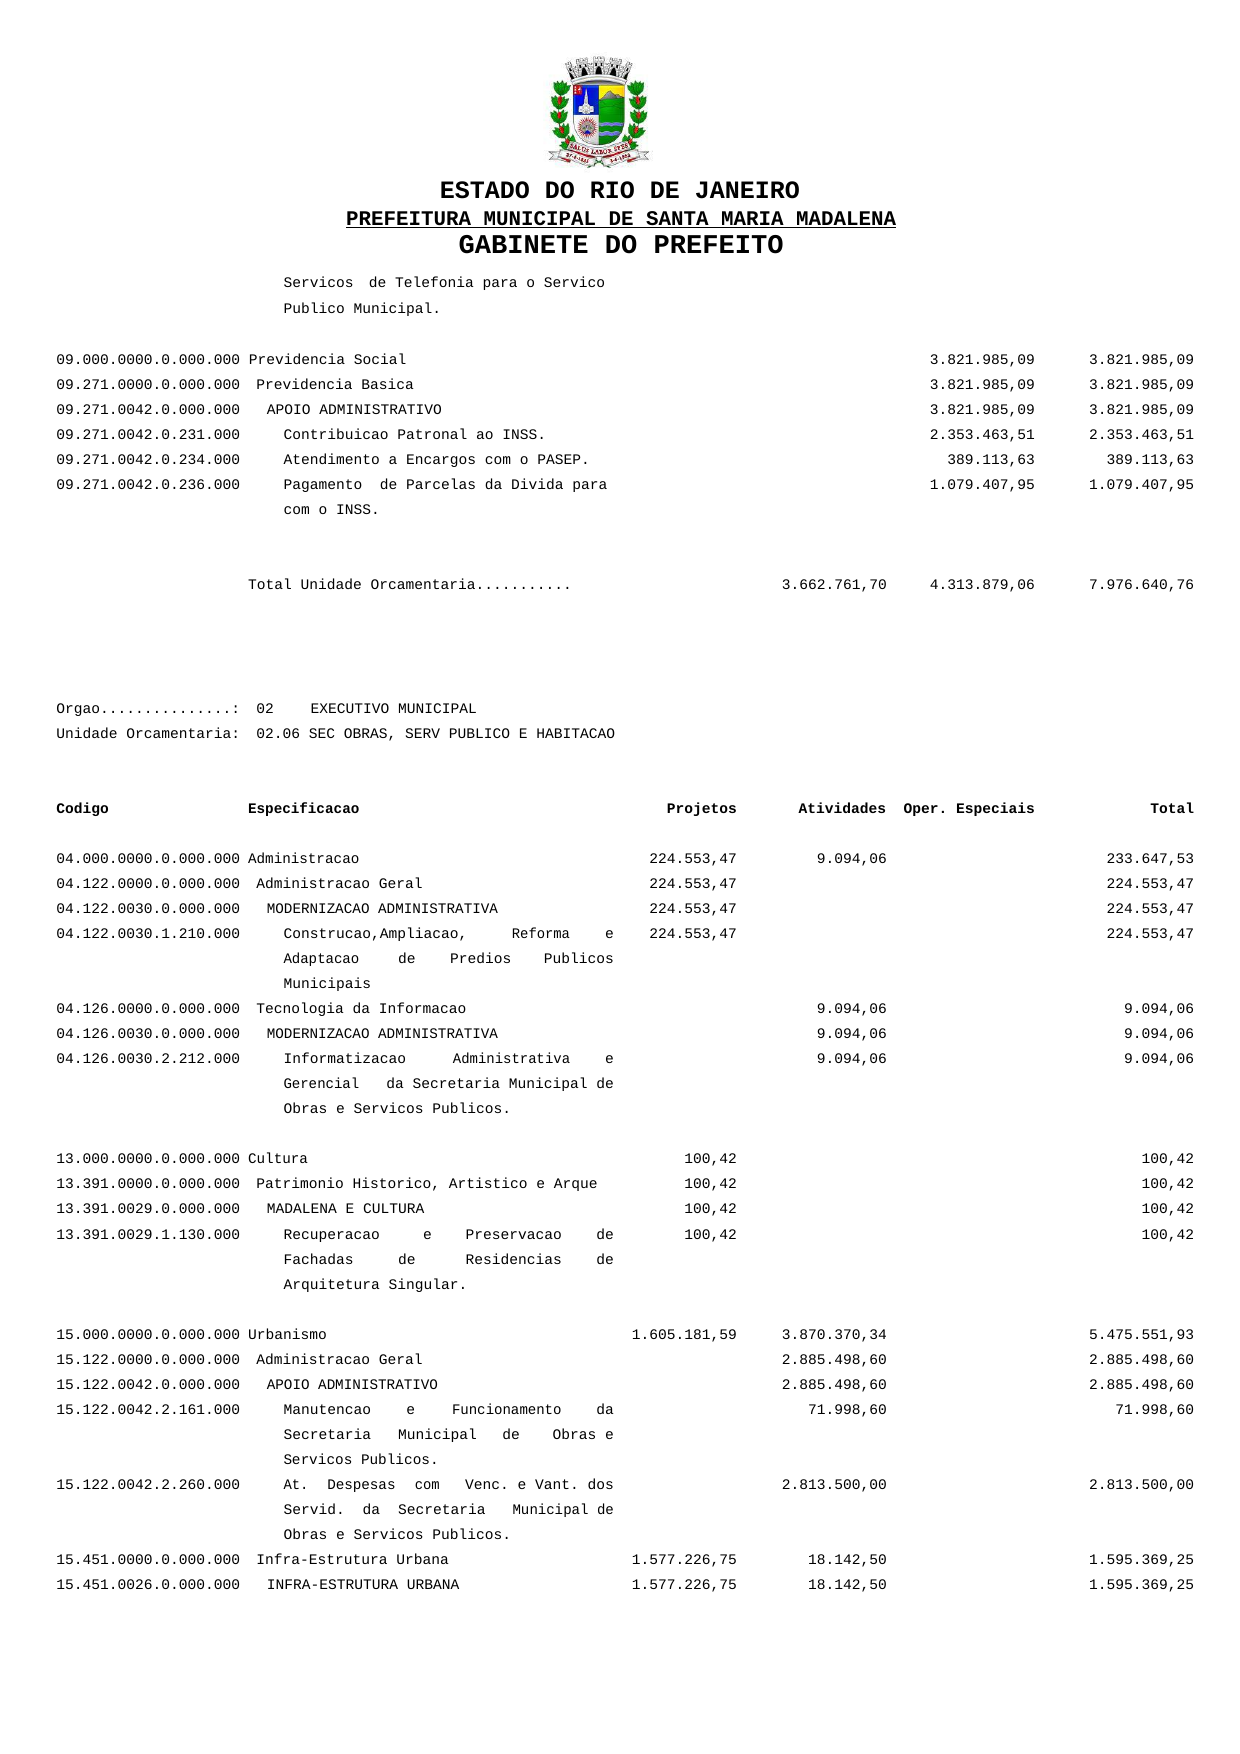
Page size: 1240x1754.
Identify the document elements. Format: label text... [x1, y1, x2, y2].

table_cell [1058, 1443, 1194, 1468]
table_cell 71.998,60 [1058, 1393, 1194, 1418]
table_cell 18.142,50 [752, 1568, 1058, 1593]
table_cell [1058, 968, 1194, 992]
table_cell [56, 1443, 244, 1468]
table_header [621, 701, 752, 717]
table_cell [577, 1518, 621, 1543]
table_cell 100,42 [1058, 1218, 1194, 1243]
table_cell Total Unidade Orcamentaria........... [244, 518, 689, 592]
table_cell 13.391.0000.0.000.000 [56, 1168, 244, 1192]
table_cell Pagamento de Parcelas da Divida para [244, 468, 689, 492]
table_cell 18.142,50 [752, 1543, 1058, 1568]
table_cell [398, 743, 442, 818]
table_cell [577, 1568, 621, 1593]
table_cell 3.821.985,09 [900, 368, 1058, 392]
table_cell [398, 818, 442, 867]
table_cell [577, 1343, 621, 1368]
table_cell [363, 1118, 398, 1167]
table_cell [752, 1118, 1058, 1167]
table_header 3.821.985,09 [1058, 351, 1194, 367]
table_cell [690, 393, 900, 417]
table_cell de [577, 1243, 621, 1268]
table_cell [56, 493, 244, 517]
table_cell [577, 868, 621, 892]
table_cell [529, 1268, 577, 1293]
table_cell de [502, 1418, 529, 1443]
text Servicos de Telefonia para o Servico [283, 269, 1194, 292]
table_cell 09.271.0042.0.234.000 [56, 443, 244, 467]
table_cell [752, 718, 1058, 742]
table_cell 224.553,47 [621, 868, 752, 892]
table_cell Administrativa [442, 1043, 577, 1067]
table_cell [752, 1418, 1058, 1443]
table_cell 04.126.0030.0.000.000 [56, 1018, 244, 1042]
table_cell 1.079.407,95 [1058, 468, 1194, 492]
table_cell 3.821.985,09 [900, 393, 1058, 417]
table_cell da [577, 1393, 621, 1418]
table_cell [577, 1018, 621, 1042]
table_cell MODERNIZACAO ADMINISTRATIVA [244, 893, 502, 917]
table_cell 2.885.498,60 [1058, 1368, 1194, 1393]
table_cell com o INSS. [244, 493, 689, 517]
table_cell [1058, 1493, 1194, 1518]
table_cell Servid. [244, 1493, 362, 1518]
table_cell 15.122.0000.0.000.000 [56, 1343, 244, 1368]
table_cell [752, 943, 1058, 967]
table_cell [690, 468, 900, 492]
table_cell [621, 1243, 752, 1268]
table_cell [529, 1193, 577, 1218]
table_cell 4.313.879,06 [900, 518, 1058, 592]
table_cell 2.885.498,60 [752, 1343, 1058, 1368]
table_cell [1058, 1068, 1194, 1092]
table_cell [363, 1293, 398, 1343]
table_cell e [398, 1218, 442, 1243]
table_cell 9.094,06 [752, 818, 1058, 867]
table_cell 04.122.0030.1.210.000 [56, 918, 244, 942]
table_cell [621, 1343, 752, 1368]
table_cell 04.000.0000.0.000.000 [56, 818, 244, 867]
table_cell [56, 1068, 244, 1092]
table_cell [752, 1443, 1058, 1468]
table_cell [621, 1493, 752, 1518]
table_cell APOIO ADMINISTRATIVO [244, 1368, 442, 1393]
table_cell Tecnologia da Informacao [244, 993, 502, 1017]
table_cell [621, 1268, 752, 1293]
table_cell da Secretaria Municipal de [363, 1068, 621, 1092]
text PREFEITURA MUNICIPAL DE SANTA MARIA MADALENA [346, 206, 1194, 230]
table_cell [502, 1343, 529, 1368]
table_cell Funcionamento [442, 1393, 577, 1418]
table_cell [363, 1243, 398, 1268]
table_cell Urbanismo [244, 1293, 362, 1343]
table_cell [1058, 1518, 1194, 1543]
table_cell [56, 1243, 244, 1268]
table_cell 3.821.985,09 [1058, 393, 1194, 417]
table_cell 04.126.0030.2.212.000 [56, 1043, 244, 1067]
table_cell [529, 1443, 577, 1468]
table_cell Construcao,Ampliacao, [244, 918, 502, 942]
table_cell [442, 743, 502, 818]
table_cell 2.353.463,51 [900, 418, 1058, 442]
table_cell [752, 1493, 1058, 1518]
table_cell [752, 918, 1058, 942]
table_header 3.821.985,09 [900, 351, 1058, 367]
table_cell 09.271.0000.0.000.000 [56, 368, 244, 392]
table_cell 389.113,63 [900, 443, 1058, 467]
table_header [502, 701, 529, 717]
table_cell [56, 1093, 244, 1117]
table_cell [502, 1118, 529, 1167]
table_cell Publicos [529, 943, 621, 967]
table_cell 13.391.0029.0.000.000 [56, 1193, 244, 1218]
table_cell 224.553,47 [1058, 918, 1194, 942]
table_cell de [398, 1243, 442, 1268]
table_cell [577, 743, 621, 818]
table_cell [752, 1218, 1058, 1243]
table_cell [621, 1468, 752, 1493]
table_cell Administracao Geral [244, 1343, 442, 1368]
table_cell [502, 1193, 529, 1218]
table_cell 15.122.0042.2.161.000 [56, 1393, 244, 1418]
table_cell [752, 1193, 1058, 1218]
table_cell [56, 1268, 244, 1293]
table_cell APOIO ADMINISTRATIVO [244, 393, 689, 417]
table_cell [621, 1518, 752, 1543]
table_cell 15.451.0000.0.000.000 [56, 1543, 244, 1568]
table_cell Venc. e Vant. dos [442, 1468, 621, 1493]
table_cell [529, 1118, 577, 1167]
table_cell 09.271.0042.0.236.000 [56, 468, 244, 492]
table_cell 3.821.985,09 [1058, 368, 1194, 392]
table_cell [56, 1418, 244, 1443]
table_cell 100,42 [621, 1168, 752, 1192]
table_cell 15.122.0042.2.260.000 [56, 1468, 244, 1493]
table_cell [621, 1368, 752, 1393]
table_cell 9.094,06 [752, 1043, 1058, 1067]
table_cell 02.06 SEC OBRAS, SERV PUBLICO E HABITACAO [244, 718, 621, 742]
table_cell [502, 743, 529, 818]
table_cell [752, 893, 1058, 917]
table_cell 224.553,47 [621, 818, 752, 867]
table_cell [1058, 943, 1194, 967]
table_cell [56, 1493, 244, 1518]
table_cell [502, 868, 529, 892]
table_cell [529, 893, 577, 917]
table_cell [621, 1018, 752, 1042]
table_cell 233.647,53 [1058, 818, 1194, 867]
table_cell [577, 1268, 621, 1293]
table_cell [529, 743, 577, 818]
text GABINETE DO PREFEITO [458, 230, 1194, 260]
table_cell [529, 1368, 577, 1393]
table_cell [529, 1543, 577, 1568]
table_cell [442, 1343, 502, 1368]
table_cell [502, 1543, 529, 1568]
table_cell Atividades Oper. Especiais [752, 743, 1058, 818]
table_cell Servicos Publicos. [244, 1443, 442, 1468]
text ESTADO DO RIO DE JANEIRO [439, 178, 1194, 206]
table_cell [398, 1293, 442, 1343]
table_cell At. [244, 1468, 310, 1493]
table_cell 9.094,06 [752, 993, 1058, 1017]
table_cell [529, 818, 577, 867]
table_cell [442, 868, 502, 892]
table_cell [1058, 1243, 1194, 1268]
table_cell [502, 1018, 529, 1042]
table_cell 3.662.761,70 [690, 518, 900, 592]
table_cell Manutencao [244, 1393, 398, 1418]
table_cell e [577, 918, 621, 942]
table_cell 100,42 [621, 1118, 752, 1167]
table_cell Residencias [442, 1243, 577, 1268]
table_cell [577, 993, 621, 1017]
table_cell [752, 1243, 1058, 1268]
table_cell Total [1058, 743, 1194, 818]
table_cell Patrimonio Historico, Artistico e Arque [244, 1168, 621, 1192]
table_cell [1058, 1093, 1194, 1117]
table_cell 3.870.370,34 [752, 1293, 1058, 1343]
table_cell [621, 993, 752, 1017]
table_cell Preservacao [442, 1218, 577, 1243]
table_cell [502, 1568, 529, 1593]
table_cell [621, 718, 752, 742]
table_cell [577, 1293, 621, 1343]
table_cell [690, 368, 900, 392]
table_cell [752, 1068, 1058, 1092]
table_cell [529, 868, 577, 892]
table_cell [529, 1293, 577, 1343]
table_cell [621, 943, 752, 967]
table_cell Obras e Servicos Publicos. [244, 1518, 529, 1543]
table_cell 100,42 [1058, 1193, 1194, 1218]
table_cell [577, 1193, 621, 1218]
table_cell 2.885.498,60 [752, 1368, 1058, 1393]
table_cell 04.122.0000.0.000.000 [56, 868, 244, 892]
table_cell 1.577.226,75 [621, 1568, 752, 1593]
table_cell 1.595.369,25 [1058, 1543, 1194, 1568]
table_cell [621, 1093, 752, 1117]
table_header EXECUTIVO MUNICIPAL [310, 701, 502, 717]
table_cell [577, 1118, 621, 1167]
table_cell 2.813.500,00 [1058, 1468, 1194, 1493]
table_cell 13.000.0000.0.000.000 [56, 1118, 244, 1167]
table_cell [363, 818, 398, 867]
table_cell 04.122.0030.0.000.000 [56, 893, 244, 917]
table_cell [442, 1293, 502, 1343]
table_cell 9.094,06 [752, 1018, 1058, 1042]
table_cell 7.976.640,76 [1058, 518, 1194, 592]
table_cell 15.451.0026.0.000.000 [56, 1568, 244, 1593]
table_cell Previdencia Basica [244, 368, 689, 392]
table_cell com [398, 1468, 442, 1493]
table_cell Secretaria [244, 1418, 398, 1443]
table_cell [502, 1368, 529, 1393]
table_cell [442, 968, 502, 992]
table_cell [621, 1443, 752, 1468]
table_cell [690, 493, 900, 517]
table_cell de [398, 943, 442, 967]
table_header [1058, 701, 1194, 717]
table_cell 2.353.463,51 [1058, 418, 1194, 442]
table_header 09.000.0000.0.000.000 Previdencia Social [56, 351, 689, 367]
table_cell Secretaria [398, 1493, 502, 1518]
table_cell [529, 1568, 577, 1593]
table_cell [442, 1193, 502, 1218]
table_cell Unidade Orcamentaria: [56, 718, 244, 742]
table_cell [621, 1418, 752, 1443]
table_cell Cultura [244, 1118, 310, 1167]
table_cell [577, 1368, 621, 1393]
table_cell Recuperacao [244, 1218, 398, 1243]
table_cell 224.553,47 [1058, 868, 1194, 892]
table_cell Contribuicao Patronal ao INSS. [244, 418, 689, 442]
table_cell Administracao [244, 818, 362, 867]
text Publico Municipal. [283, 301, 1194, 317]
table_cell [752, 868, 1058, 892]
table_cell 9.094,06 [1058, 1018, 1194, 1042]
table_cell Informatizacao [244, 1043, 442, 1067]
table_cell [502, 818, 529, 867]
table_cell [442, 1443, 502, 1468]
table_cell Despesas [310, 1468, 398, 1493]
table_header [752, 701, 1058, 717]
table_cell Adaptacao [244, 943, 362, 967]
table_cell Municipal [398, 1418, 502, 1443]
table_cell 9.094,06 [1058, 1043, 1194, 1067]
table_cell 71.998,60 [752, 1393, 1058, 1418]
table_cell Predios [442, 943, 529, 967]
table_cell 224.553,47 [1058, 893, 1194, 917]
table_cell [752, 1168, 1058, 1192]
table_cell 100,42 [621, 1218, 752, 1243]
table_cell Codigo [56, 743, 244, 818]
table_cell 2.885.498,60 [1058, 1343, 1194, 1368]
table_cell 15.122.0042.0.000.000 [56, 1368, 244, 1393]
table_cell [752, 1093, 1058, 1117]
table_cell [529, 1018, 577, 1042]
table_cell [529, 1093, 577, 1117]
table_cell 09.271.0042.0.000.000 [56, 393, 244, 417]
table_cell [577, 1543, 621, 1568]
table_cell Atendimento a Encargos com o PASEP. [244, 443, 689, 467]
table_cell [621, 968, 752, 992]
table_cell 5.475.551,93 [1058, 1293, 1194, 1343]
table_cell 2.813.500,00 [752, 1468, 1058, 1493]
table_cell 1.079.407,95 [900, 468, 1058, 492]
table_cell 1.595.369,25 [1058, 1568, 1194, 1593]
table_cell Especificacao [244, 743, 362, 818]
table_cell [690, 443, 900, 467]
table_cell e [577, 1043, 621, 1067]
table_cell [577, 818, 621, 867]
table_cell Obras e [529, 1418, 621, 1443]
table_cell [529, 993, 577, 1017]
table_cell [621, 1393, 752, 1418]
table_cell [56, 943, 244, 967]
table_cell [502, 968, 529, 992]
table_header 02 [244, 701, 310, 717]
table_cell [56, 1518, 244, 1543]
table_cell 224.553,47 [621, 893, 752, 917]
table_cell [56, 968, 244, 992]
table_cell 1.605.181,59 [621, 1293, 752, 1343]
table_cell 389.113,63 [1058, 443, 1194, 467]
table_cell [900, 493, 1058, 517]
table_cell Reforma [502, 918, 577, 942]
table_cell 1.577.226,75 [621, 1543, 752, 1568]
table_header Orgao...............: [56, 701, 244, 717]
table_cell MODERNIZACAO ADMINISTRATIVA [244, 1018, 502, 1042]
table_cell de [577, 1218, 621, 1243]
table_cell 100,42 [621, 1193, 752, 1218]
table_cell [621, 1068, 752, 1092]
table_cell da [363, 1493, 398, 1518]
table_cell [502, 993, 529, 1017]
table_cell Infra-Estrutura Urbana [244, 1543, 502, 1568]
table_cell [577, 1093, 621, 1117]
table_cell 04.126.0000.0.000.000 [56, 993, 244, 1017]
table_cell [442, 1368, 502, 1393]
table_cell [577, 968, 621, 992]
table_header [577, 701, 621, 717]
table_cell [752, 968, 1058, 992]
table_cell [398, 968, 442, 992]
table_cell [1058, 1268, 1194, 1293]
table_cell [442, 818, 502, 867]
table_cell Administracao Geral [244, 868, 442, 892]
table_cell [1058, 1418, 1194, 1443]
table_cell [529, 1343, 577, 1368]
table_cell Projetos [621, 743, 752, 818]
table_cell [502, 893, 529, 917]
table_cell 100,42 [1058, 1168, 1194, 1192]
table_cell e [398, 1393, 442, 1418]
table_cell [1058, 493, 1194, 517]
table_cell INFRA-ESTRUTURA URBANA [244, 1568, 502, 1593]
table_cell MADALENA E CULTURA [244, 1193, 442, 1218]
table_cell [752, 1518, 1058, 1543]
table_cell Arquitetura Singular. [244, 1268, 502, 1293]
table_cell [752, 1268, 1058, 1293]
table_cell [363, 743, 398, 818]
table_cell [690, 418, 900, 442]
table_cell [1058, 718, 1194, 742]
table_cell [577, 893, 621, 917]
table_cell Municipal de [502, 1493, 621, 1518]
table_cell [363, 943, 398, 967]
table_cell Gerencial [244, 1068, 362, 1092]
table_cell [621, 1043, 752, 1067]
table_cell Obras e Servicos Publicos. [244, 1093, 529, 1117]
table_cell 13.391.0029.1.130.000 [56, 1218, 244, 1243]
table_cell 9.094,06 [1058, 993, 1194, 1017]
table_header [529, 701, 577, 717]
table_cell Fachadas [244, 1243, 362, 1268]
table_cell 100,42 [1058, 1118, 1194, 1167]
table_cell [577, 1443, 621, 1468]
table_cell 09.271.0042.0.231.000 [56, 418, 244, 442]
table_cell [502, 1293, 529, 1343]
table_cell [398, 1118, 442, 1167]
table_cell [529, 968, 577, 992]
table_cell [56, 518, 244, 592]
table_header [690, 351, 900, 367]
table_cell [502, 1268, 529, 1293]
table_cell [310, 1118, 362, 1167]
table_cell [502, 1443, 529, 1468]
table_cell 224.553,47 [621, 918, 752, 942]
table_cell [529, 1518, 577, 1543]
table_cell [442, 1118, 502, 1167]
table_cell Municipais [244, 968, 398, 992]
table_cell 15.000.0000.0.000.000 [56, 1293, 244, 1343]
